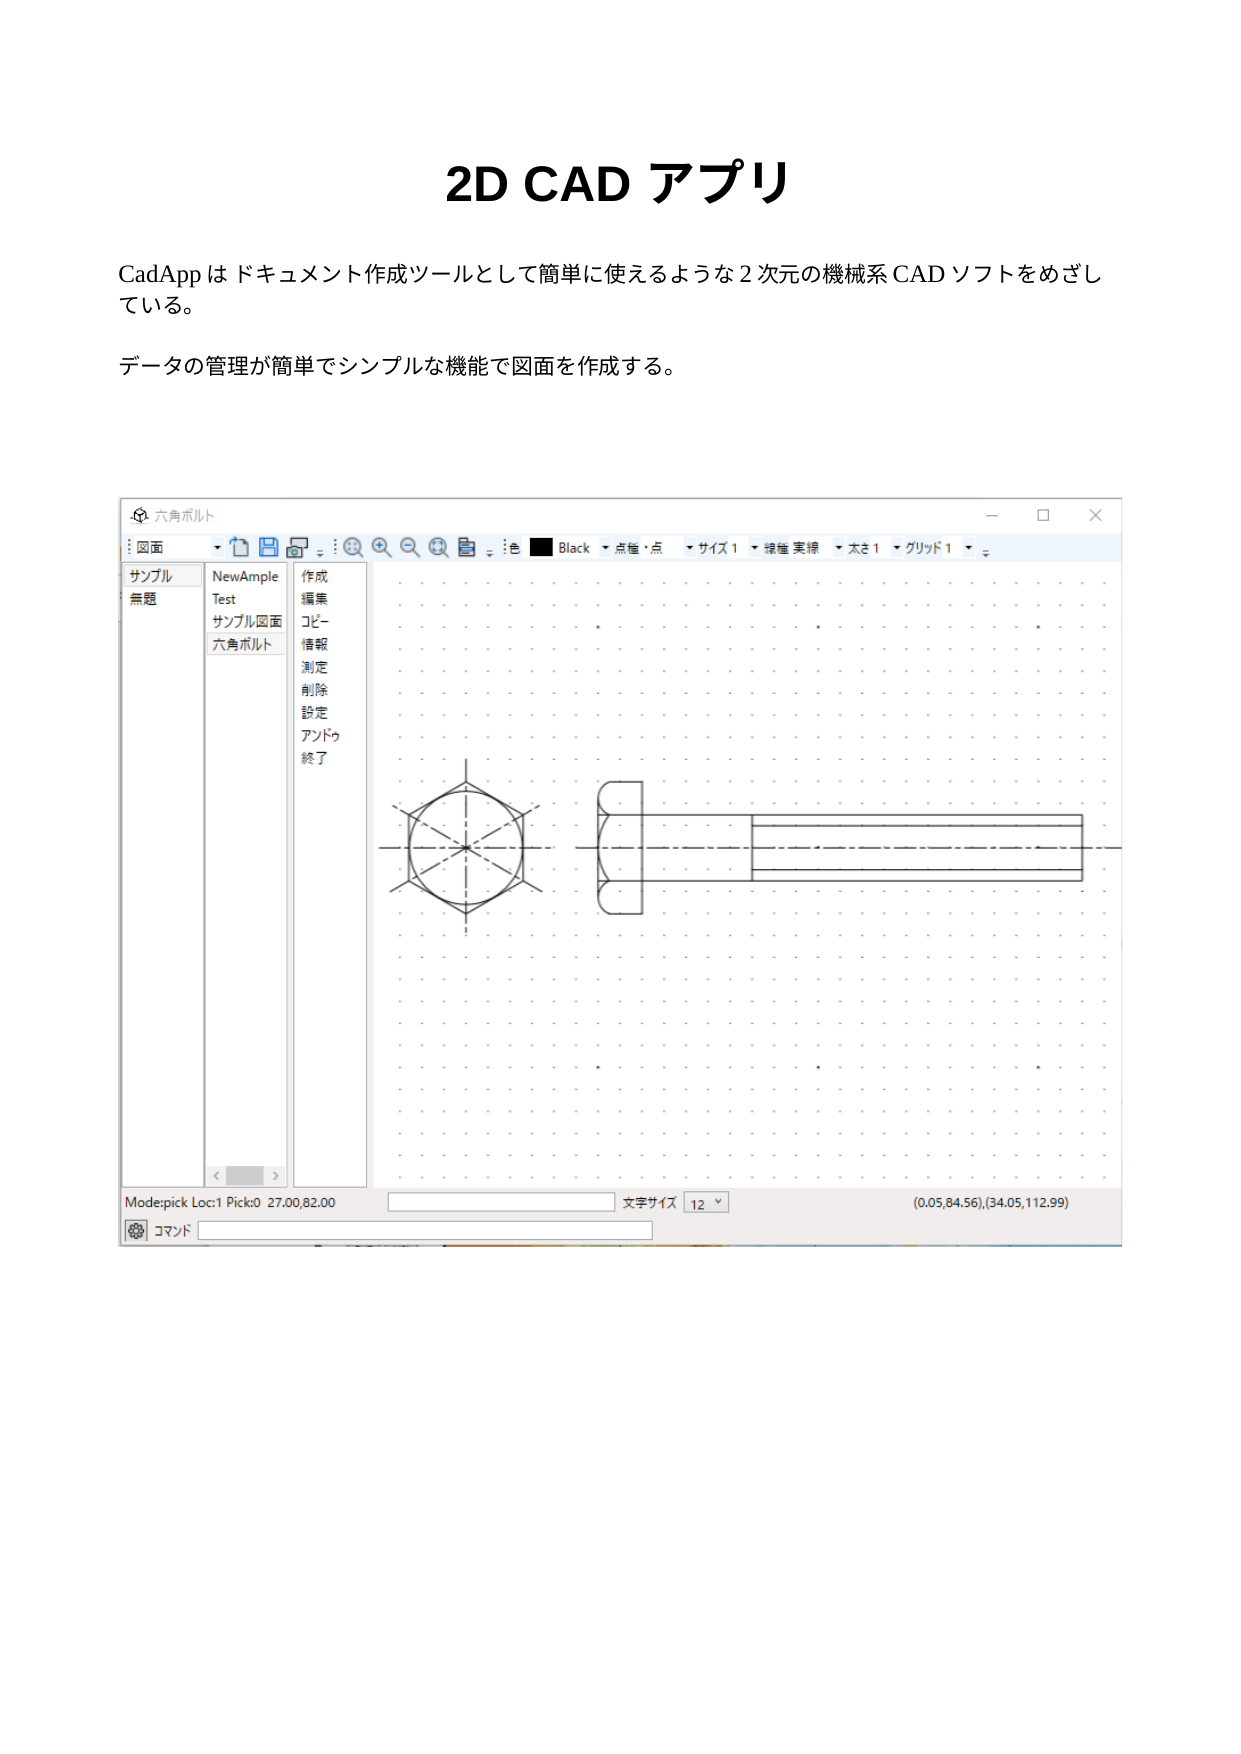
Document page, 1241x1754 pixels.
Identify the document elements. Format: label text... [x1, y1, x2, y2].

text データの管理が簡単でシンプルな機能で図面を作成する。 [118, 349, 1122, 381]
title 2D CAD アプリ [118, 143, 1122, 216]
text CadAppは ドキュメント作成ツールとして簡単に使えるような2次元の機械系CADソフトをめざしている。 [118, 257, 1122, 320]
picture [118, 497, 1123, 1247]
